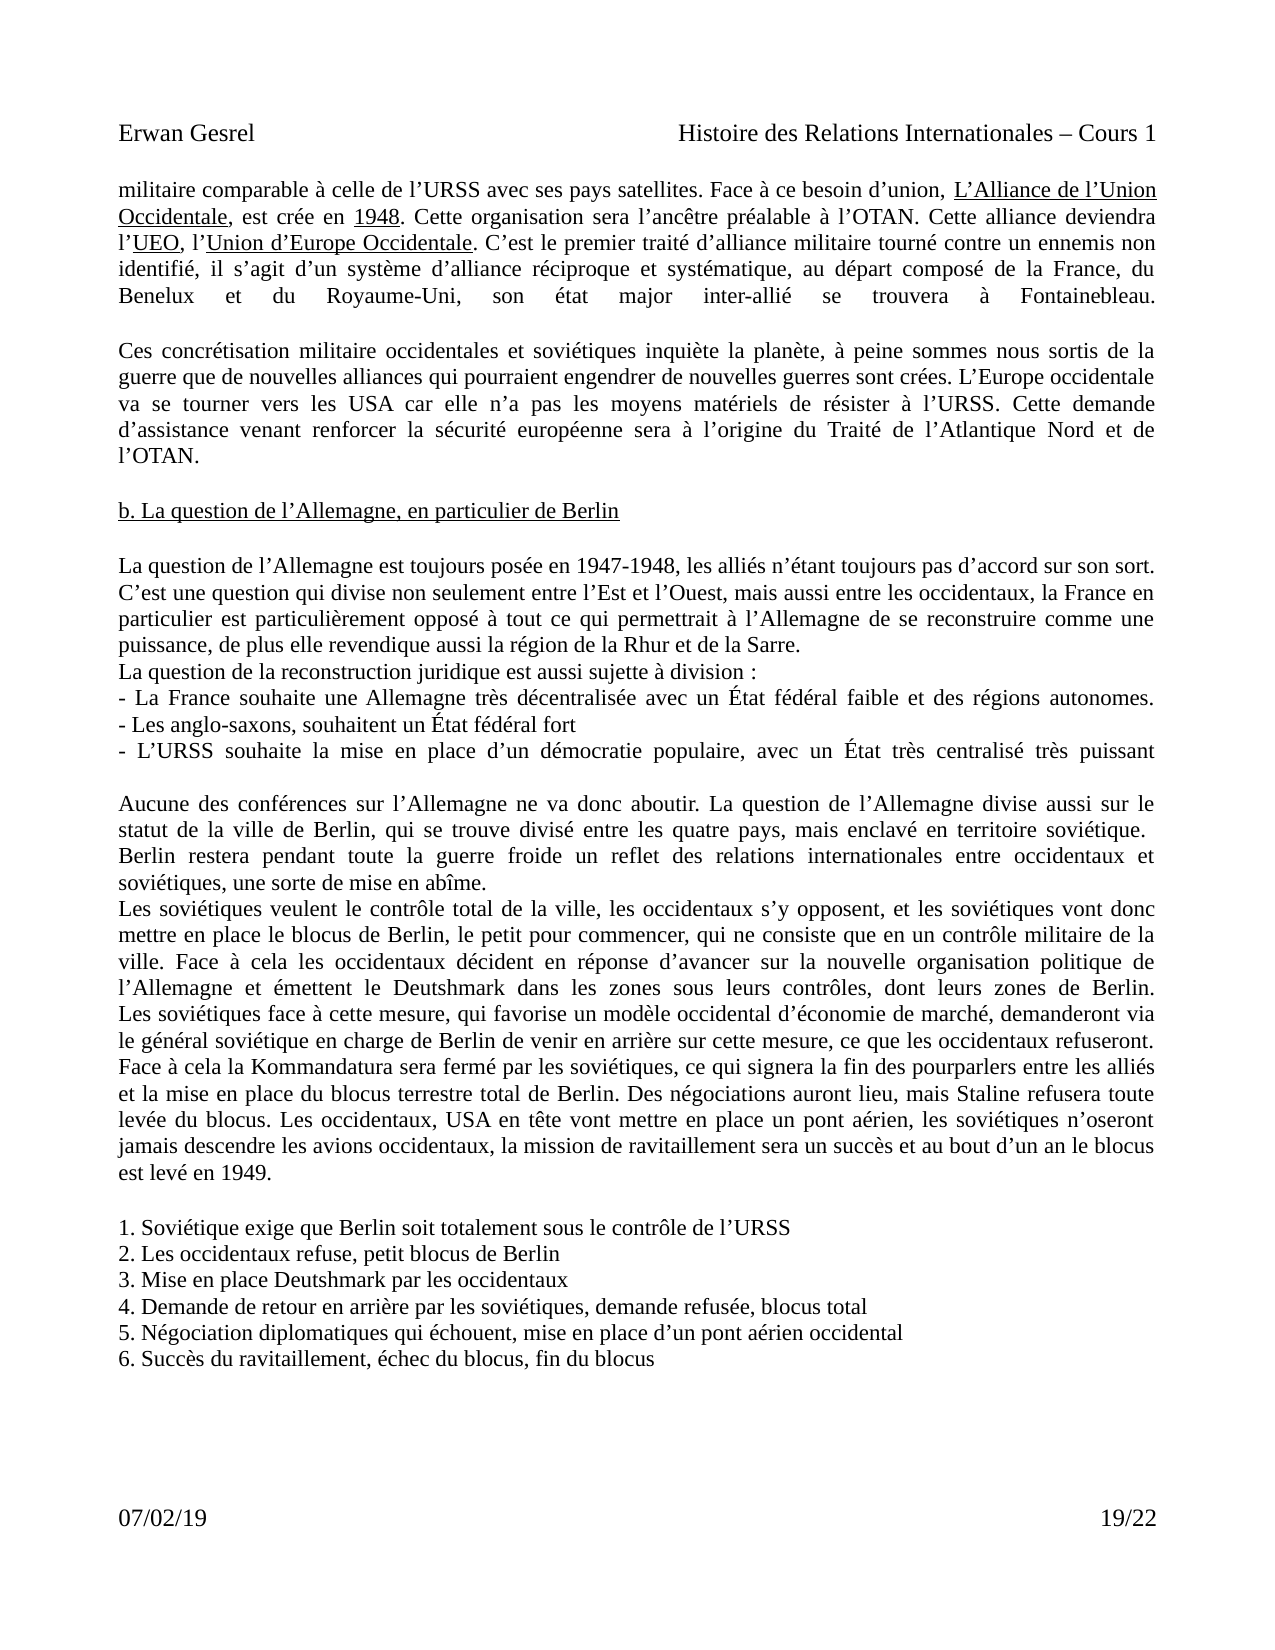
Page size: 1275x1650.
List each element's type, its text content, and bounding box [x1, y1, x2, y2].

text La question de l’Allemagne est toujours posée en 1947-1948, les alliés n’étant toujours pas d’accord sur son sort. C’est une question qui divise non seulement entre l’Est et l’Ouest, mais aussi entre les occidentaux, la France en particulier est particulièrement opposé à tout ce qui permettrait à l’Allemagne de se reconstruire comme une puissance, de plus elle revendique aussi la région de la Rhur et de la Sarre. [118, 552, 1157, 658]
text - L’URSS souhaite la mise en place d’un démocratie populaire, avec un État très centralisé très puissant Aucune des conférences sur l’Allemagne ne va donc aboutir. La question de l’Allemagne divise aussi sur le statut de la ville de Berlin, qui se trouve divisé entre les quatre pays, mais enclavé en territoire soviétique. Berlin restera pendant toute la guerre froide un reflet des relations internationales entre occidentaux et soviétiques, une sorte de mise en abîme. [118, 737, 1157, 895]
text militaire comparable à celle de l’URSS avec ses pays satellites. Face à ce besoin d’union, L’Alliance de l’Union Occidentale, est crée en 1948. Cette organisation sera l’ancêtre préalable à l’OTAN. Cette alliance deviendra l’UEO, l’Union d’Europe Occidentale. C’est le premier traité d’alliance militaire tourné contre un ennemis non identifié, il s’agit d’un système d’alliance réciproque et systématique, au départ composé de la France, du Benelux et du Royaume-Uni, son état major inter-allié se trouvera à Fontainebleau. [118, 176, 1157, 337]
text Les soviétiques veulent le contrôle total de la ville, les occidentaux s’y opposent, et les soviétiques vont donc mettre en place le blocus de Berlin, le petit pour commencer, qui ne consiste que en un contrôle militaire de la ville. Face à cela les occidentaux décident en réponse d’avancer sur la nouvelle organisation politique de l’Allemagne et émettent le Deutshmark dans les zones sous leurs contrôles, dont leurs zones de Berlin. Les soviétiques face à cette mesure, qui favorise un modèle occidental d’économie de marché, demanderont via le général soviétique en charge de Berlin de venir en arrière sur cette mesure, ce que les occidentaux refuseront. Face à cela la Kommandatura sera fermé par les soviétiques, ce qui signera la fin des pourparlers entre les alliés et la mise en place du blocus terrestre total de Berlin. Des négociations auront lieu, mais Staline refusera toute levée du blocus. Les occidentaux, USA en tête vont mettre en place un pont aérien, les soviétiques n’oseront jamais descendre les avions occidentaux, la mission de ravitaillement sera un succès et au bout d’un an le blocus est levé en 1949. [118, 895, 1157, 1185]
text b. La question de l’Allemagne, en particulier de Berlin [118, 497, 1157, 524]
text 2. Les occidentaux refuse, petit blocus de Berlin [118, 1240, 1157, 1266]
text - La France souhaite une Allemagne très décentralisée avec un État fédéral faible et des régions autonomes. - Les anglo-saxons, souhaitent un État fédéral fort [118, 684, 1157, 737]
text La question de la reconstruction juridique est aussi sujette à division : [118, 658, 1157, 684]
text 6. Succès du ravitaillement, échec du blocus, fin du blocus [118, 1346, 1157, 1372]
text Ces concrétisation militaire occidentales et soviétiques inquiète la planète, à peine sommes nous sortis de la guerre que de nouvelles alliances qui pourraient engendrer de nouvelles guerres sont crées. L’Europe occidentale va se tourner vers les USA car elle n’a pas les moyens matériels de résister à l’URSS. Cette demande d’assistance venant renforcer la sécurité européenne sera à l’origine du Traité de l’Atlantique Nord et de l’OTAN. [118, 337, 1157, 469]
text 4. Demande de retour en arrière par les soviétiques, demande refusée, blocus total [118, 1293, 1157, 1319]
text 5. Négociation diplomatiques qui échouent, mise en place d’un pont aérien occidental [118, 1319, 1157, 1346]
text 1. Soviétique exige que Berlin soit totalement sous le contrôle de l’URSS [118, 1214, 1157, 1240]
text 3. Mise en place Deutshmark par les occidentaux [118, 1266, 1157, 1293]
